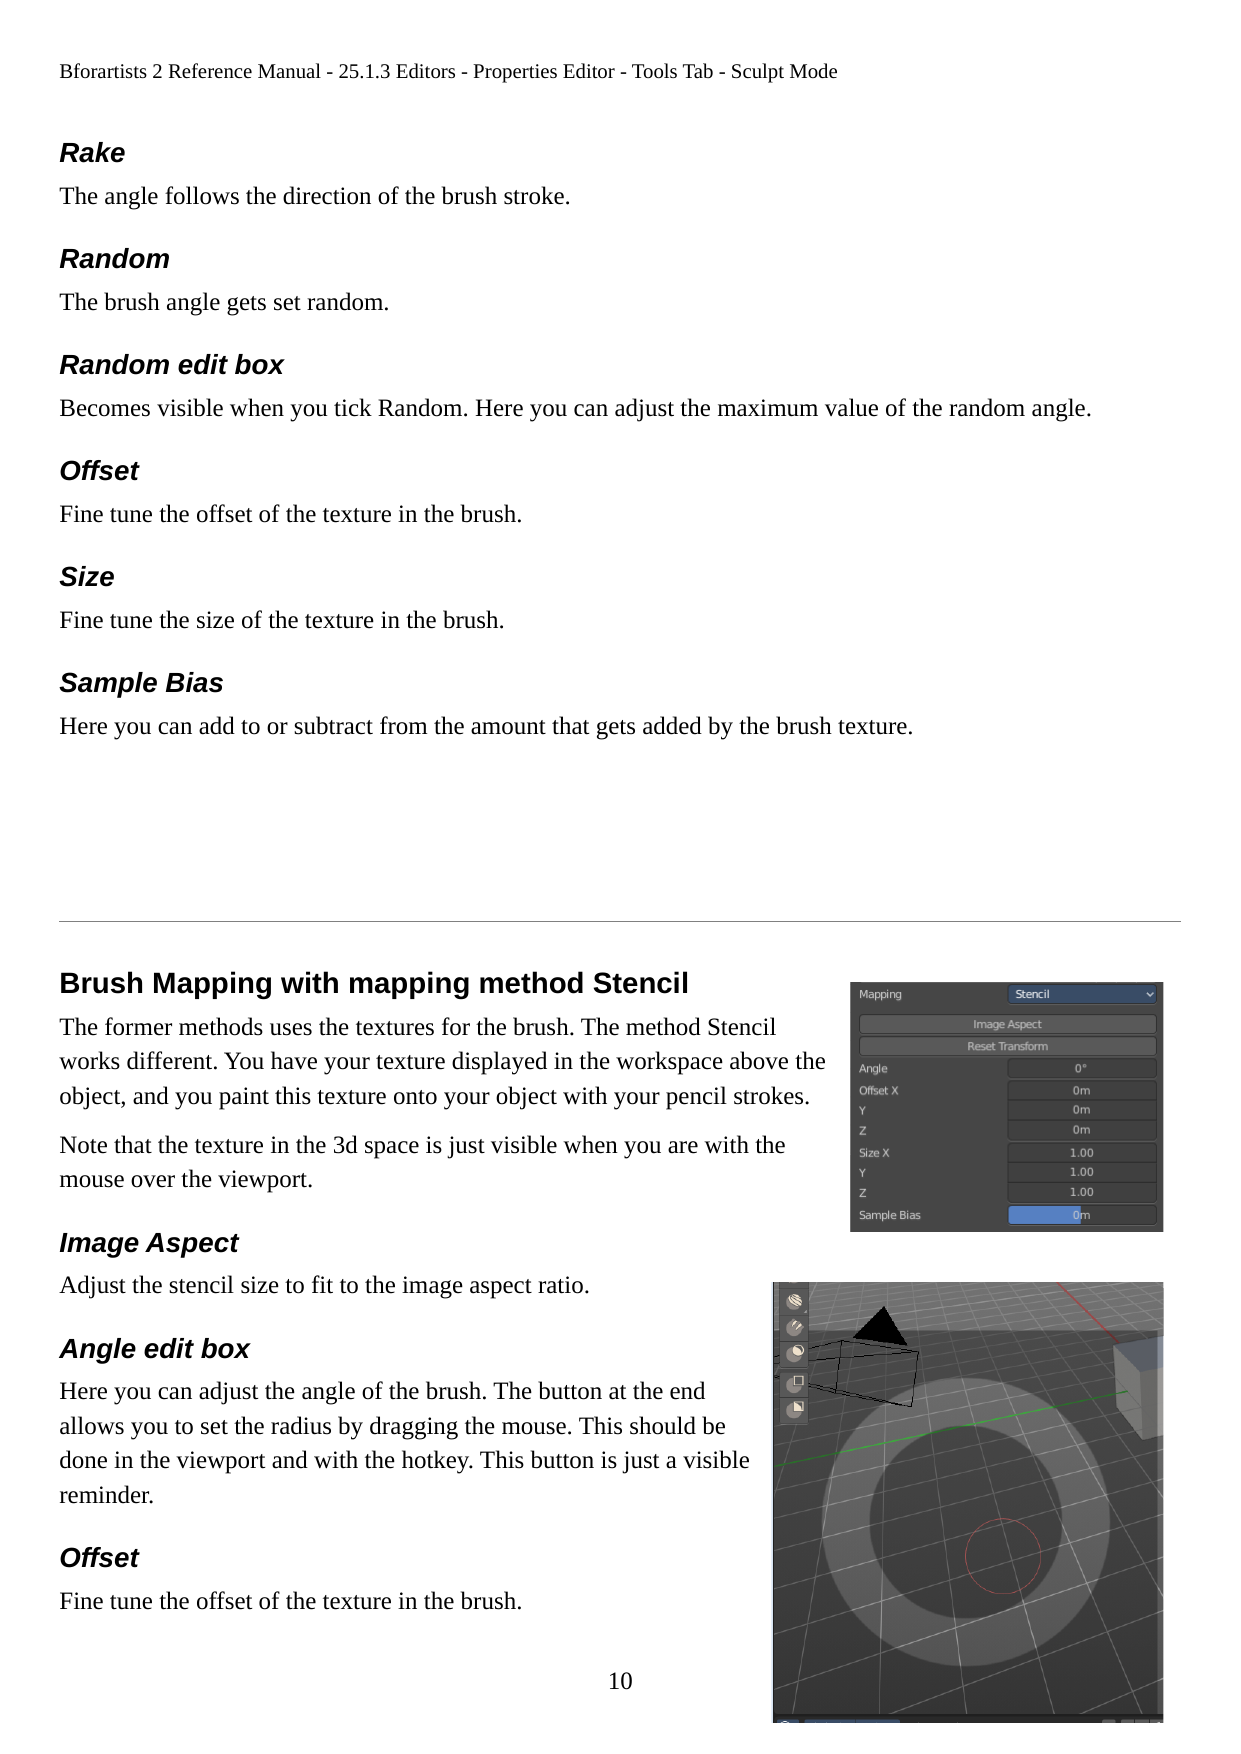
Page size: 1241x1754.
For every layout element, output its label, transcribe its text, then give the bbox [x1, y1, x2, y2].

text Fine tune the offset of the texture in the brush. [59, 1586, 771, 1614]
text The angle follows the direction of the brush stroke. [59, 181, 1181, 210]
text Here you can adjust the angle of the brush. The button at the end allows you to set the radius by dragging the mouse. This should be done in the viewport and with the hotkey. This button is just a visible reminder. [59, 1376, 771, 1508]
subtitle Random edit box [59, 348, 1181, 380]
subtitle Random [59, 243, 1181, 274]
text Becomes visible when you tick Random. Here you can adjust the maximum value of the random angle. [59, 393, 1181, 422]
text Note that the texture in the 3d space is just visible when you are with the mouse over the viewport. [59, 1130, 850, 1193]
text Fine tune the size of the texture in the brush. [59, 605, 1181, 633]
subtitle [1164, 1332, 1181, 1364]
text The brush angle gets set random. [59, 287, 1181, 316]
subtitle Image Aspect [59, 1226, 1181, 1258]
subtitle Angle edit box [59, 1332, 771, 1364]
text Fine tune the offset of the texture in the brush. [59, 499, 1181, 528]
subtitle Sample Bias [59, 666, 1181, 698]
text Adjust the stencil size to fit to the image aspect ratio. [59, 1270, 1181, 1299]
text Here you can add to or subtract from the amount that gets added by the brush texture. [59, 711, 1181, 739]
subtitle Offset [59, 454, 1181, 486]
text The former methods uses the textures for the brush. The method Stencil works different. You have your texture displayed in the workspace above the object, and you paint this texture onto your object with your pencil strokes. [59, 1012, 850, 1110]
picture [771, 1282, 1164, 1723]
subtitle Offset [59, 1541, 771, 1573]
subtitle Brush Mapping with mapping method Stencil [59, 966, 1181, 999]
subtitle Rake [59, 137, 1181, 168]
subtitle Size [59, 560, 1181, 592]
picture [850, 982, 1164, 1232]
subtitle [1164, 1541, 1181, 1573]
